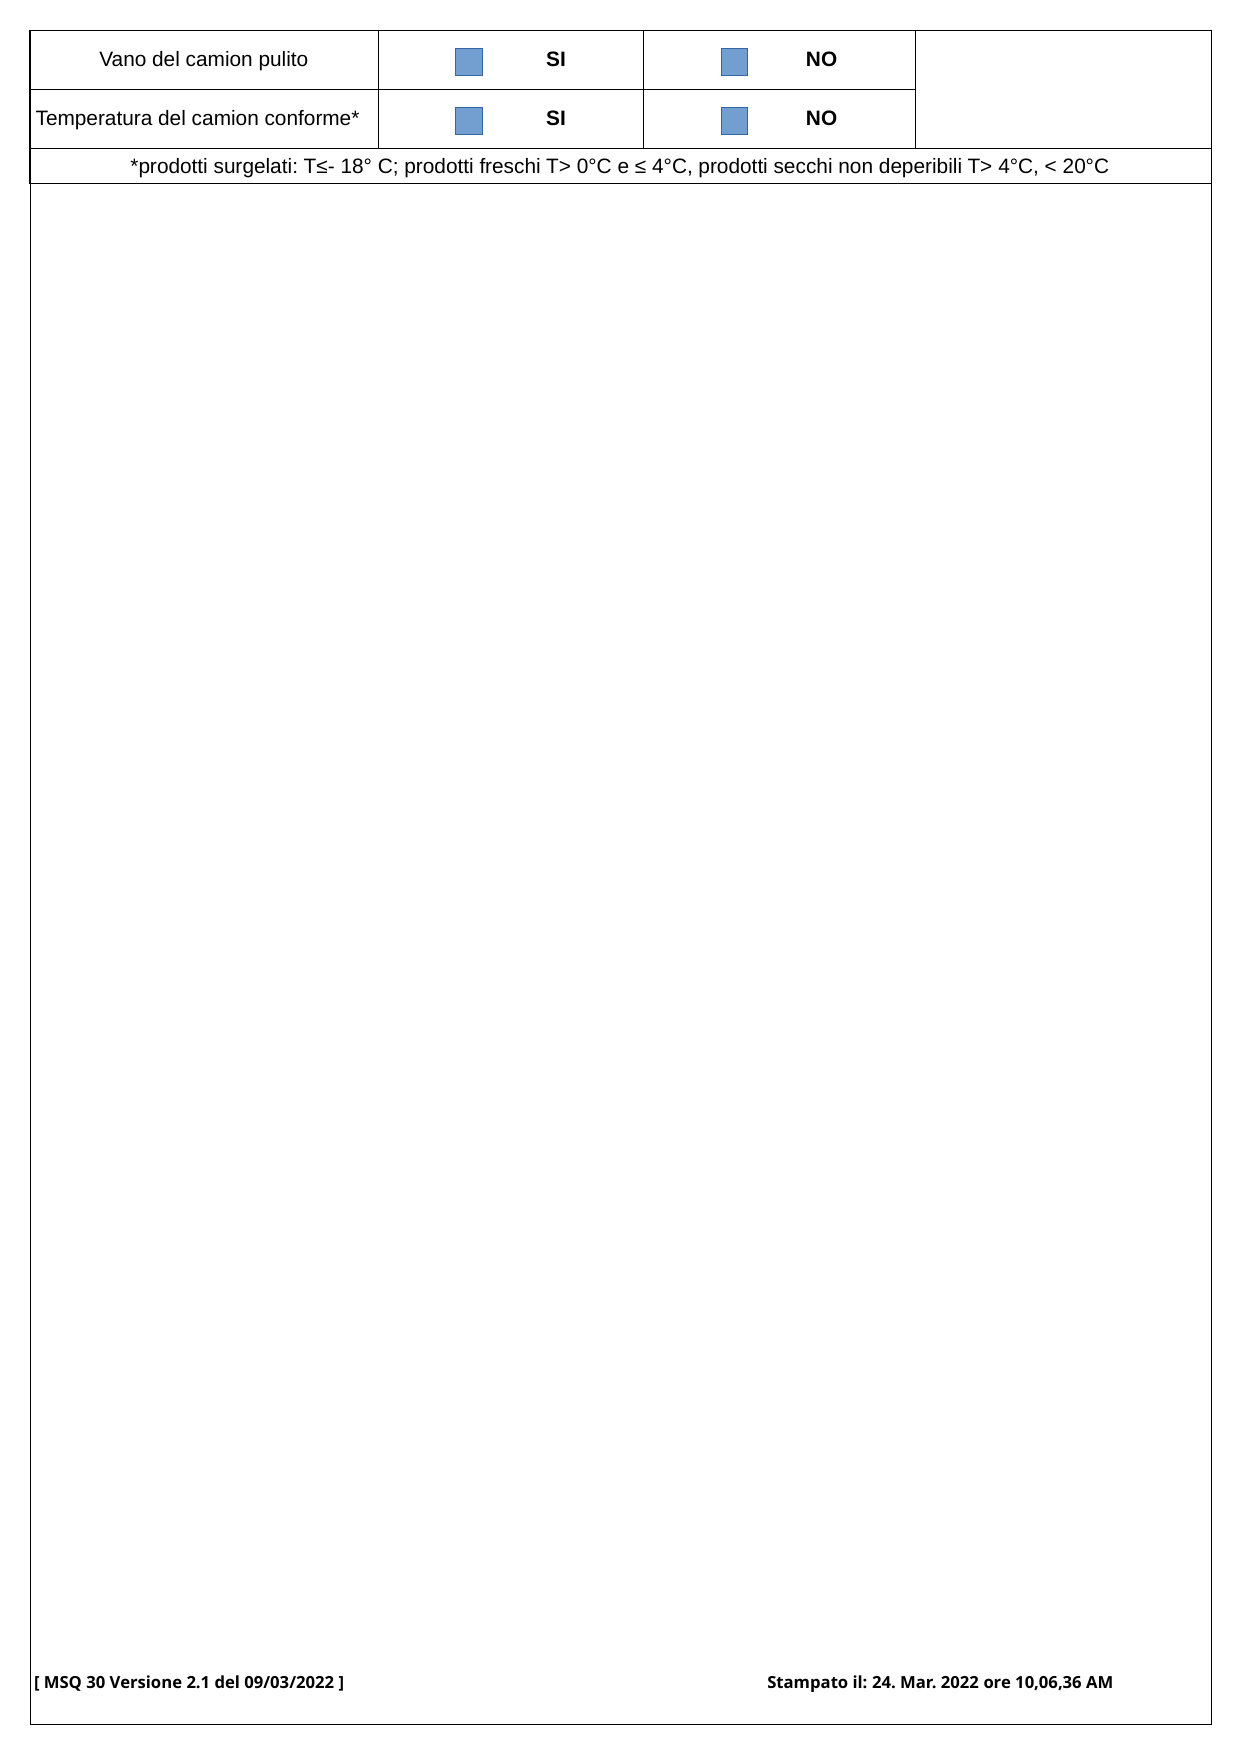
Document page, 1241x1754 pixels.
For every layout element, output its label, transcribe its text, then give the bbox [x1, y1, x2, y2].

table_cell SI [379, 31, 643, 89]
table_cell [916, 31, 1211, 148]
table_cell NO [644, 31, 915, 89]
table_cell *prodotti surgelati: T≤- 18° C; prodotti freschi T> 0°C e ≤ 4°C, prodotti secchi non deperibili T> 4°C, < 20°C [31, 149, 1211, 183]
table_cell SI [379, 90, 643, 148]
table_cell Vano del camion pulito [31, 31, 378, 89]
table_cell Temperatura del camion conforme* [31, 90, 378, 148]
table_cell NO [644, 90, 915, 148]
